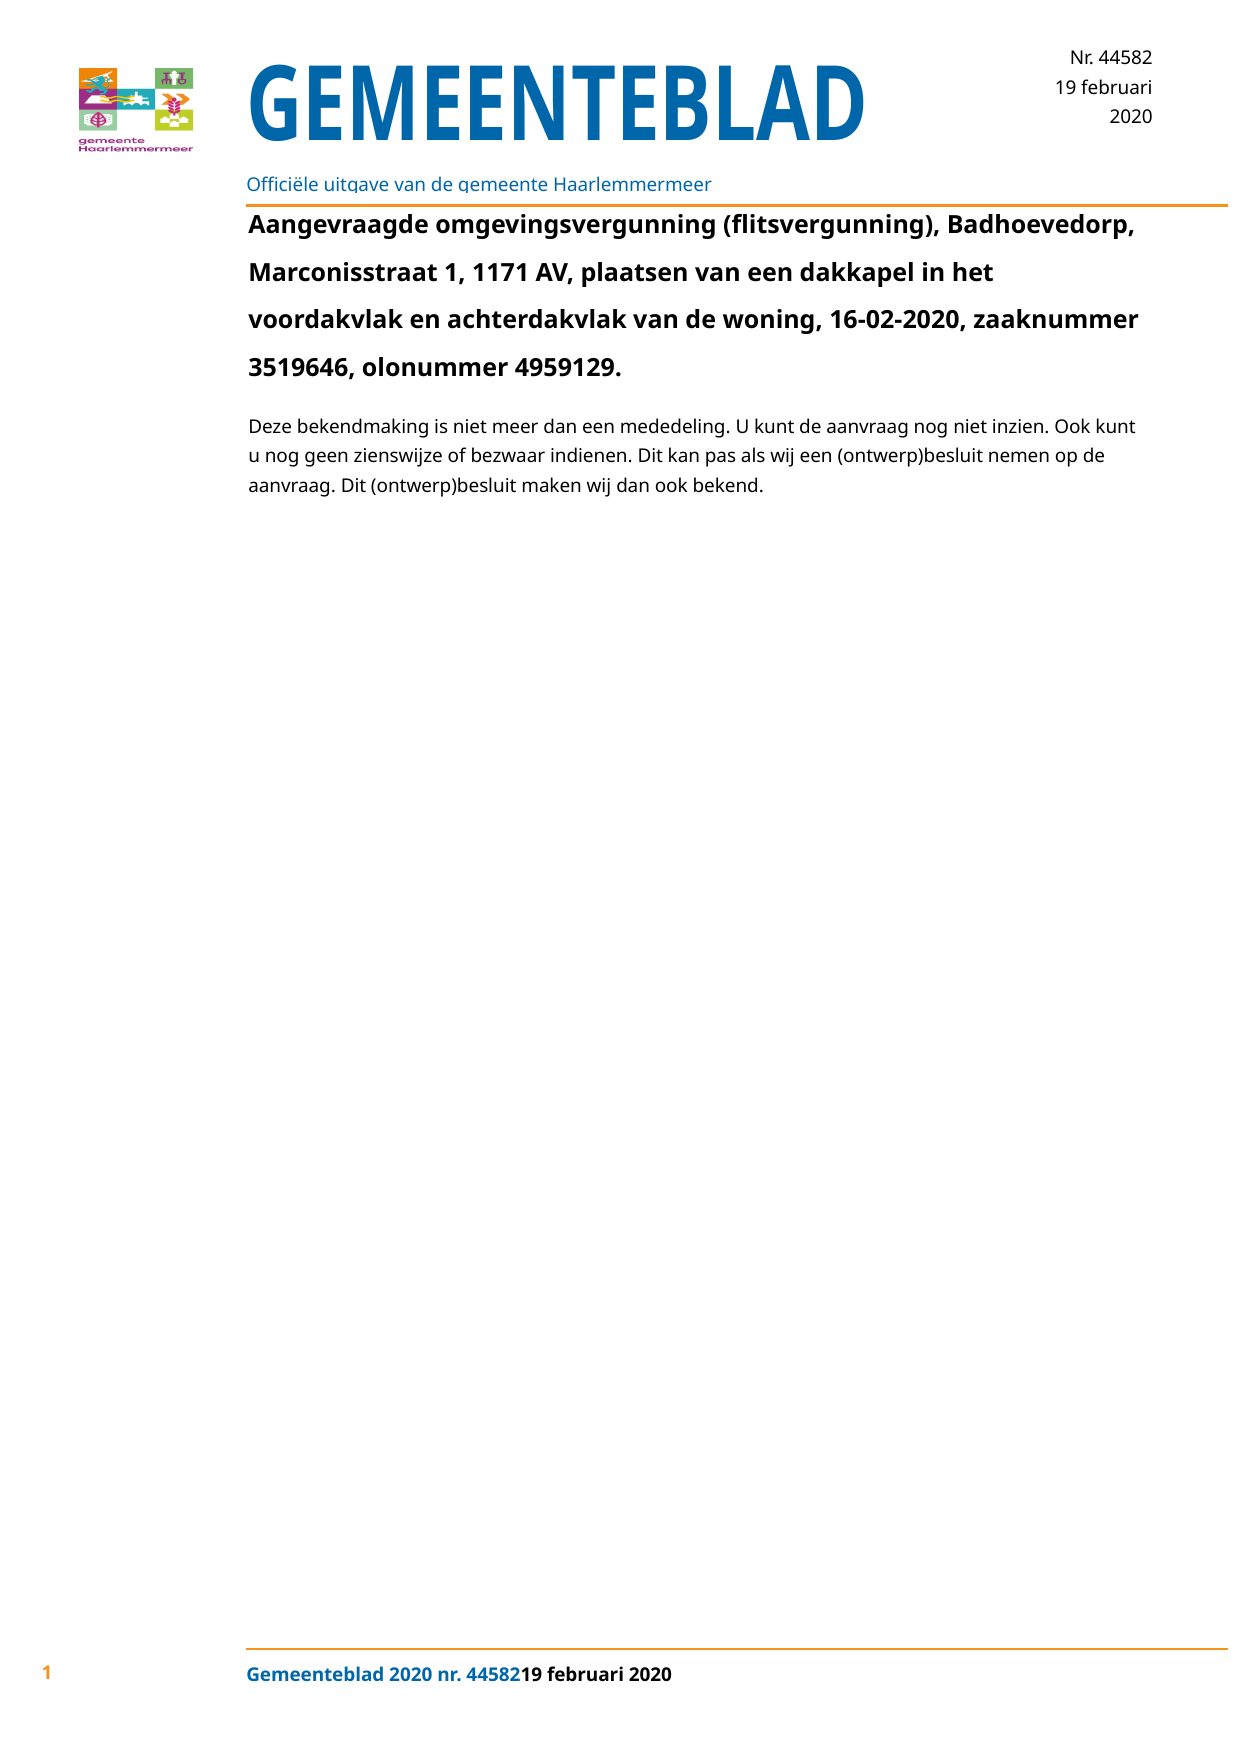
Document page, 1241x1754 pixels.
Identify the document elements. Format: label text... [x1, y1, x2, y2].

text Aangevraagde omgevingsvergunning (flitsvergunning), Badhoevedorp, Marconisstraat 1, 1171 AV, plaatsen van een dakkapel in het voordakvlak en achterdakvlak van de woning, 16-02-2020, zaaknummer 3519646, olonummer 4959129. [248, 207, 1152, 384]
text Deze bekendmaking is niet meer dan een mededeling. U kunt de aanvraag nog niet inzien. Ook kunt u nog geen zienswijze of bezwaar indienen. Dit kan pas als wij een (ontwerp)besluit nemen op de aanvraag. Dit (ontwerp)besluit maken wij dan ook bekend. [248, 413, 1152, 498]
picture [41, 47, 231, 172]
